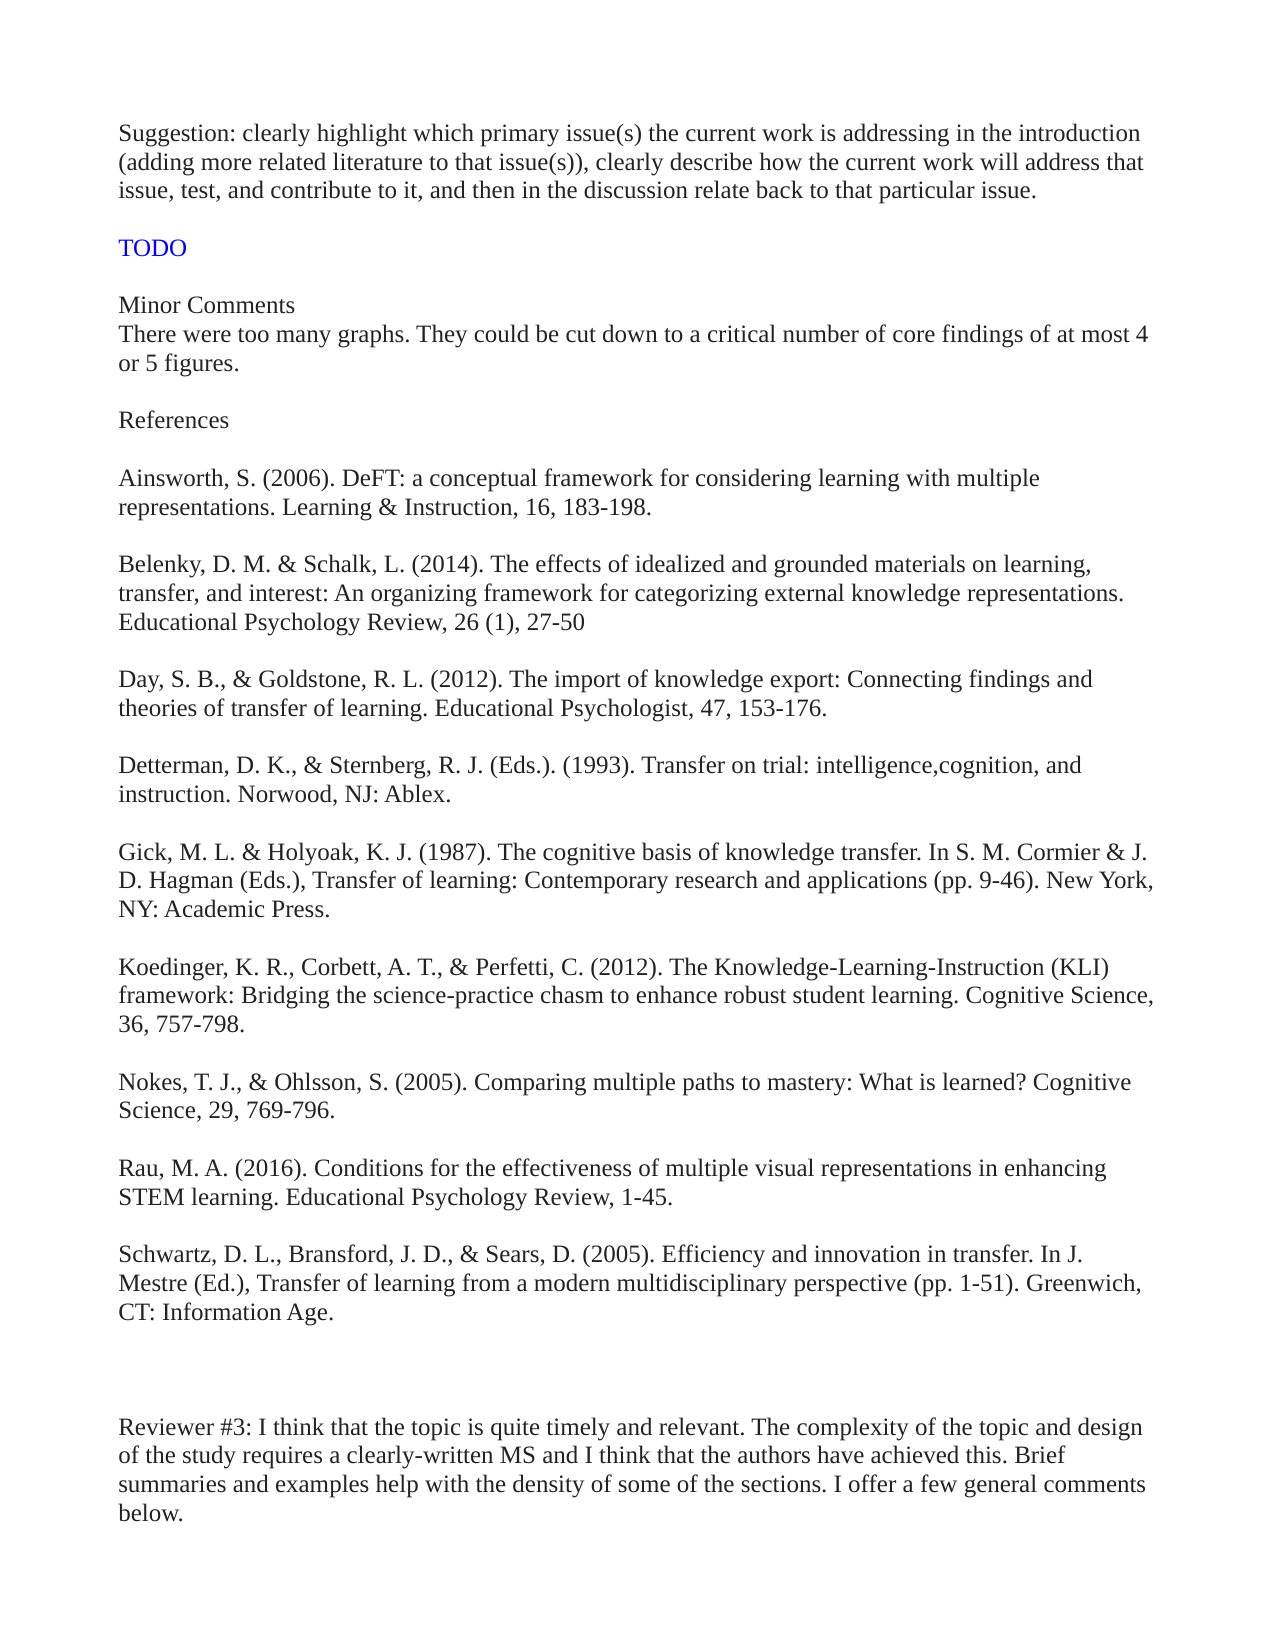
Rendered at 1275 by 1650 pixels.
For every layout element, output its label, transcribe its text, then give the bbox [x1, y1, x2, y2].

text TODO Minor Comments There were too many graphs. They could be cut down to a critical number of core findings of at most 4 or 5 figures. References Ainsworth, S. (2006). DeFT: a conceptual framework for considering learning with multiple representations. Learning & Instruction, 16, 183-198. Belenky, D. M. & Schalk, L. (2014). The effects of idealized and grounded materials on learning, transfer, and interest: An organizing framework for categorizing external knowledge representations. Educational Psychology Review, 26 (1), 27-50 Day, S. B., & Goldstone, R. L. (2012). The import of knowledge export: Connecting findings and theories of transfer of learning. Educational Psychologist, 47, 153-176. Detterman, D. K., & Sternberg, R. J. (Eds.). (1993). Transfer on trial: intelligence,cognition, and instruction. Norwood, NJ: Ablex. Gick, M. L. & Holyoak, K. J. (1987). The cognitive basis of knowledge transfer. In S. M. Cormier & J. D. Hagman (Eds.), Transfer of learning: Contemporary research and applications (pp. 9-46). New York, NY: Academic Press. Koedinger, K. R., Corbett, A. T., & Perfetti, C. (2012). The Knowledge-Learning-Instruction (KLI) framework: Bridging the science-practice chasm to enhance robust student learning. Cognitive Science, 36, 757-798. Nokes, T. J., & Ohlsson, S. (2005). Comparing multiple paths to mastery: What is learned? Cognitive Science, 29, 769-796. Rau, M. A. (2016). Conditions for the effectiveness of multiple visual representations in enhancing STEM learning. Educational Psychology Review, 1-45. Schwartz, D. L., Bransford, J. D., & Sears, D. (2005). Efficiency and innovation in transfer. In J. Mestre (Ed.), Transfer of learning from a modern multidisciplinary perspective (pp. 1-51). Greenwich, CT: Information Age. Reviewer #3: I think that the topic is quite timely and relevant. The complexity of the topic and design of the study requires a clearly-written MS and I think that the authors have achieved this. Brief summaries and examples help with the density of some of the sections. I offer a few general comments below. [118, 233, 1157, 1527]
text Suggestion: clearly highlight which primary issue(s) the current work is addressing in the introduction (adding more related literature to that issue(s)), clearly describe how the current work will address that issue, test, and contribute to it, and then in the discussion relate back to that particular issue. [118, 118, 1157, 204]
